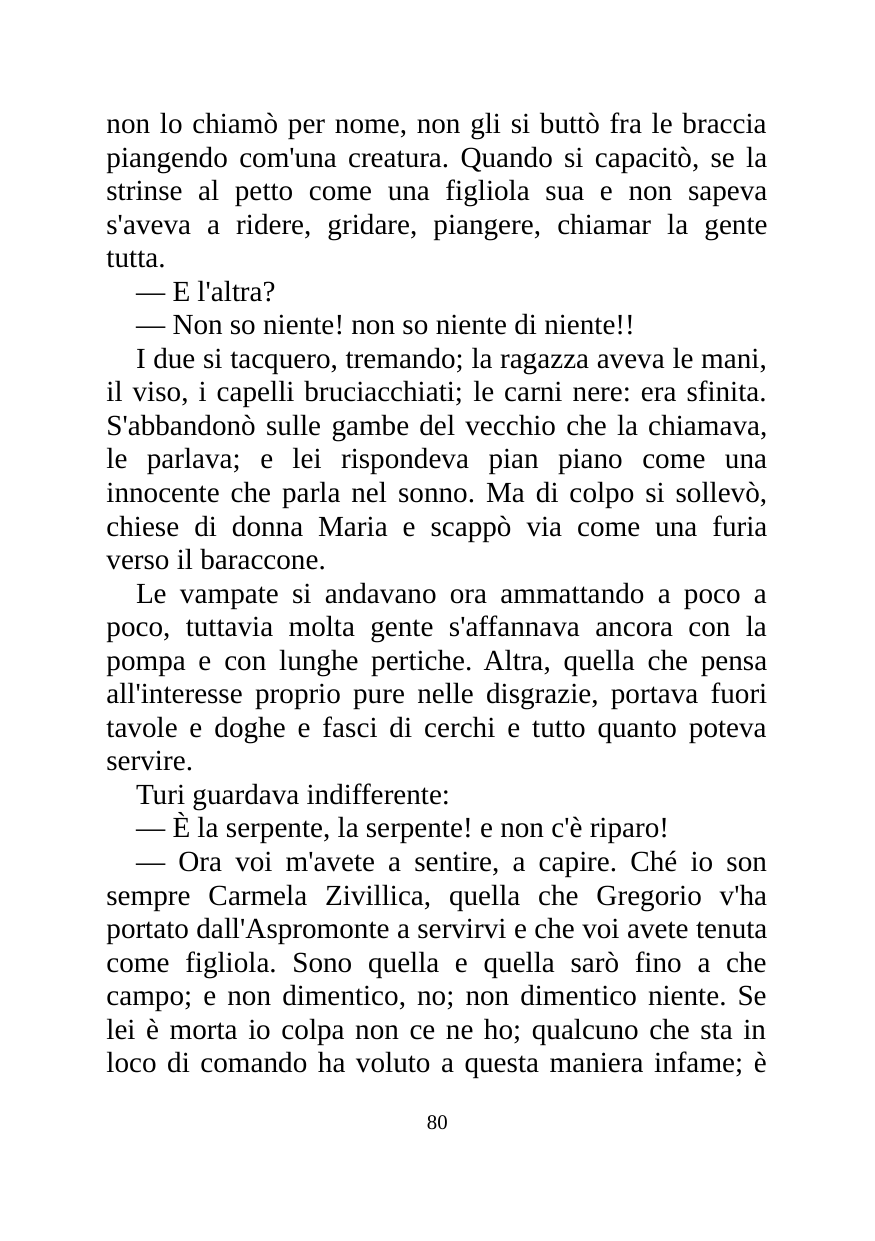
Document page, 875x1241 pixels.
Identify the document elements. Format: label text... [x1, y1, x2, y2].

text Turi guardava indifferente: [106, 777, 768, 811]
text Le vampate si andavano ora ammattando a poco a poco, tuttavia molta gente s'affannava ancora con la pompa e con lunghe pertiche. Altra, quella che pensa all'interesse proprio pure nelle disgrazie, portava fuori tavole e doghe e fasci di cerchi e tutto quanto poteva servire. [106, 576, 768, 777]
text — E l'altra? [106, 274, 768, 307]
text non lo chiamò per nome, non gli si buttò fra le braccia piangendo com'una creatura. Quando si capacitò, se la strinse al petto come una figliola sua e non sapeva s'aveva a ridere, gridare, piangere, chiamar la gente tutta. [106, 106, 768, 274]
text — Non so niente! non so niente di niente!! [106, 307, 768, 341]
text I due si tacquero, tremando; la ragazza aveva le mani, il viso, i capelli bruciacchiati; le carni nere: era sfinita. S'abbandonò sulle gambe del vecchio che la chiamava, le parlava; e lei rispondeva pian piano come una innocente che parla nel sonno. Ma di colpo si sollevò, chiese di donna Maria e scappò via come una furia verso il baraccone. [106, 341, 768, 576]
text — Ora voi m'avete a sentire, a capire. Ché io son sempre Carmela Zivillica, quella che Gregorio v'ha portato dall'Aspromonte a servirvi e che voi avete tenuta come figliola. Sono quella e quella sarò fino a che campo; e non dimentico, no; non dimentico niente. Se lei è morta io colpa non ce ne ho; qualcuno che sta in loco di comando ha voluto a questa maniera infame; è [106, 844, 768, 1079]
text — È la serpente, la serpente! e non c'è riparo! [106, 811, 768, 844]
